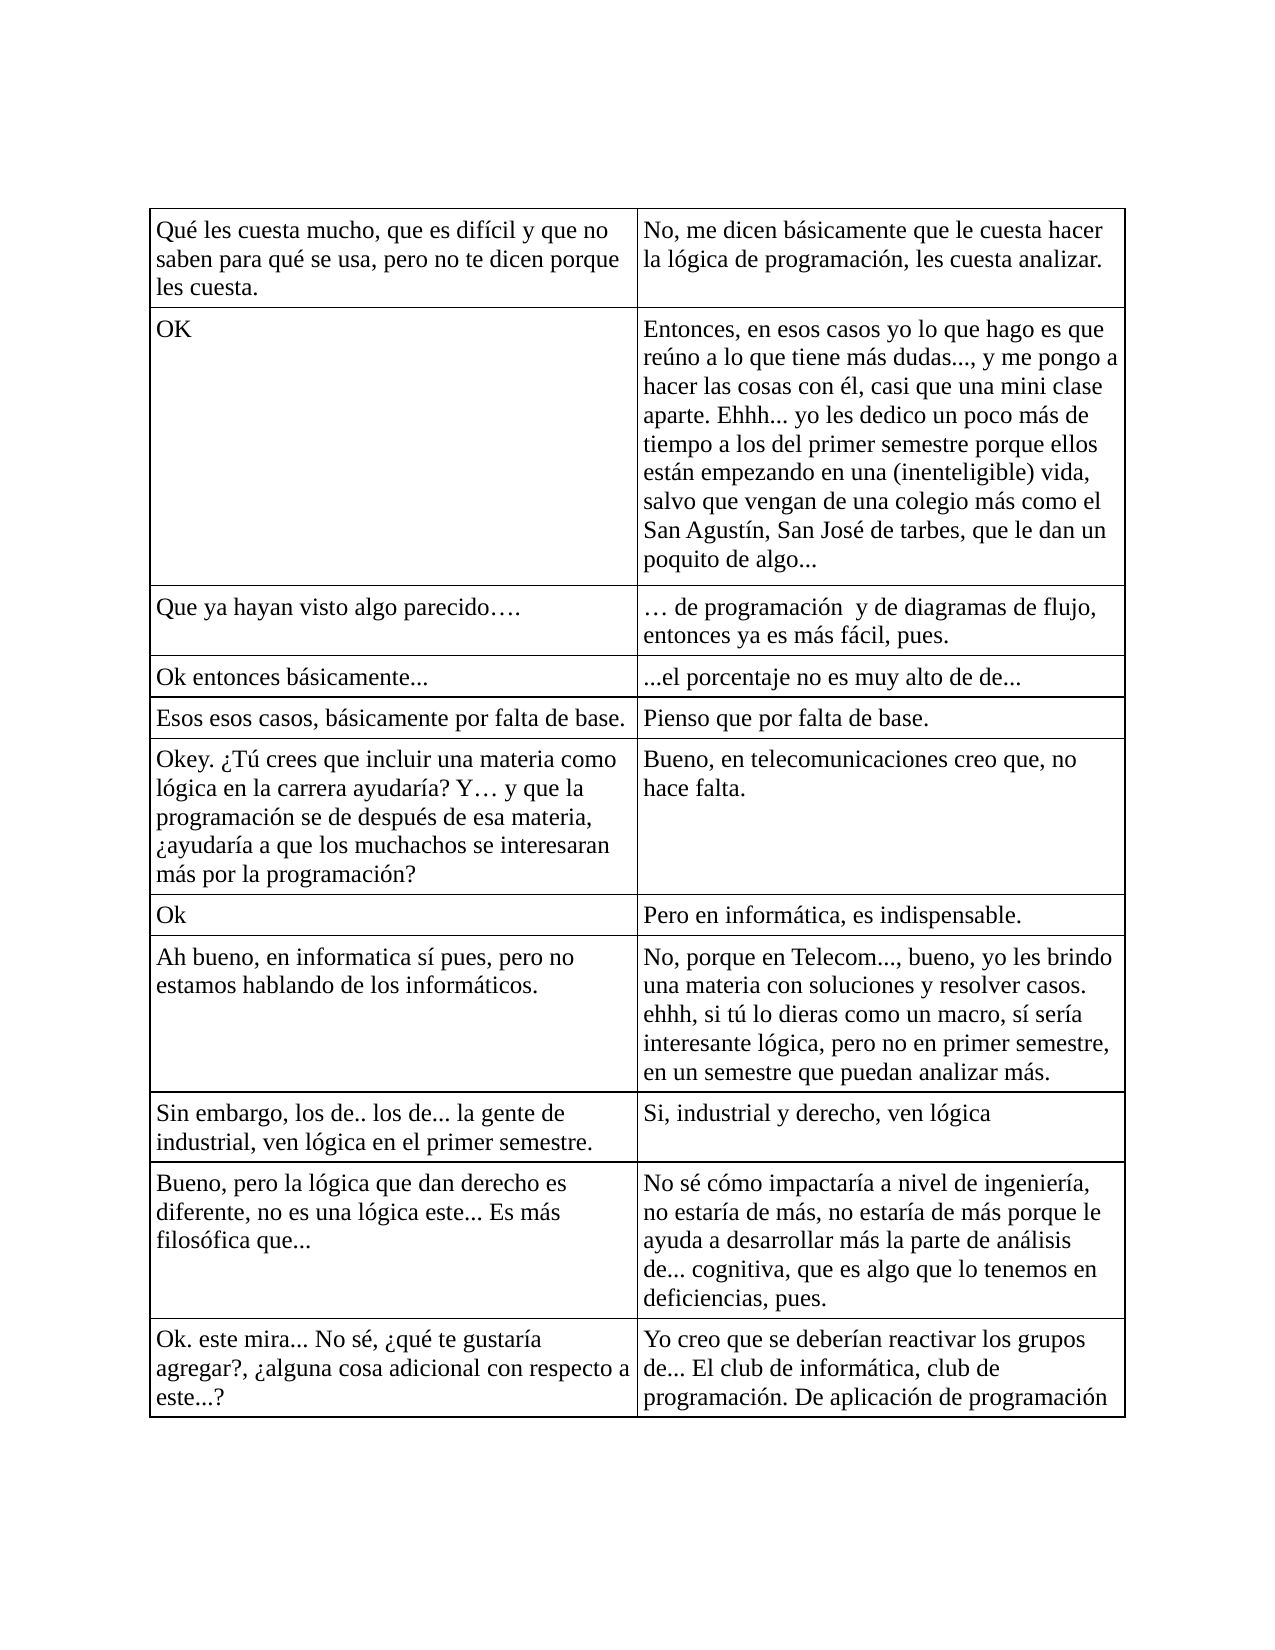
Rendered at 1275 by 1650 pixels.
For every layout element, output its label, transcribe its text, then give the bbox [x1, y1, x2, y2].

table_cell ...el porcentaje no es muy alto de de... [638, 656, 1124, 696]
table_cell Si, industrial y derecho, ven lógica [638, 1093, 1124, 1161]
table_cell Yo creo que se deberían reactivar los grupos de... El club de informática, club de programación. De aplicación de programación [638, 1319, 1124, 1416]
table_cell Qué les cuesta mucho, que es difícil y que no saben para qué se usa, pero no te dicen porque les cuesta. [151, 209, 637, 307]
table_cell No, porque en Telecom..., bueno, yo les brindo una materia con soluciones y resolver casos. ehhh, si tú lo dieras como un macro, sí sería interesante lógica, pero no en primer semestre, en un semestre que puedan analizar más. [638, 936, 1124, 1091]
table_cell No sé cómo impactaría a nivel de ingeniería, no estaría de más, no estaría de más porque le ayuda a desarrollar más la parte de análisis de... cognitiva, que es algo que lo tenemos en deficiencias, pues. [638, 1163, 1124, 1318]
table_cell Esos esos casos, básicamente por falta de base. [151, 698, 637, 738]
table_cell No, me dicen básicamente que le cuesta hacer la lógica de programación, les cuesta analizar. [638, 209, 1124, 307]
table_cell Okey. ¿Tú crees que incluir una materia como lógica en la carrera ayudaría? Y… y que la programación se de después de esa materia, ¿ayudaría a que los muchachos se interesaran más por la programación? [151, 739, 637, 894]
table_cell … de programación y de diagramas de flujo, entonces ya es más fácil, pues. [638, 586, 1124, 655]
table_cell Ok entonces básicamente... [151, 656, 637, 696]
table_cell Entonces, en esos casos yo lo que hago es que reúno a lo que tiene más dudas..., y me pongo a hacer las cosas con él, casi que una mini clase aparte. Ehhh... yo les dedico un poco más de tiempo a los del primer semestre porque ellos están empezando en una (inenteligible) vida, salvo que vengan de una colegio más como el San Agustín, San José de tarbes, que le dan un poquito de algo... [638, 308, 1124, 585]
table_cell Ah bueno, en informatica sí pues, pero no estamos hablando de los informáticos. [151, 936, 637, 1091]
table_cell Pero en informática, es indispensable. [638, 895, 1124, 935]
table_cell Sin embargo, los de.. los de... la gente de industrial, ven lógica en el primer semestre. [151, 1093, 637, 1161]
table_cell OK [151, 308, 637, 585]
table_cell Ok. este mira... No sé, ¿qué te gustaría agregar?, ¿alguna cosa adicional con respecto a este...? [151, 1319, 637, 1416]
table_cell Bueno, en telecomunicaciones creo que, no hace falta. [638, 739, 1124, 894]
table_cell Ok [151, 895, 637, 935]
table_cell Que ya hayan visto algo parecido…. [151, 586, 637, 655]
table_cell Bueno, pero la lógica que dan derecho es diferente, no es una lógica este... Es más filosófica que... [151, 1163, 637, 1318]
table_cell Pienso que por falta de base. [638, 698, 1124, 738]
